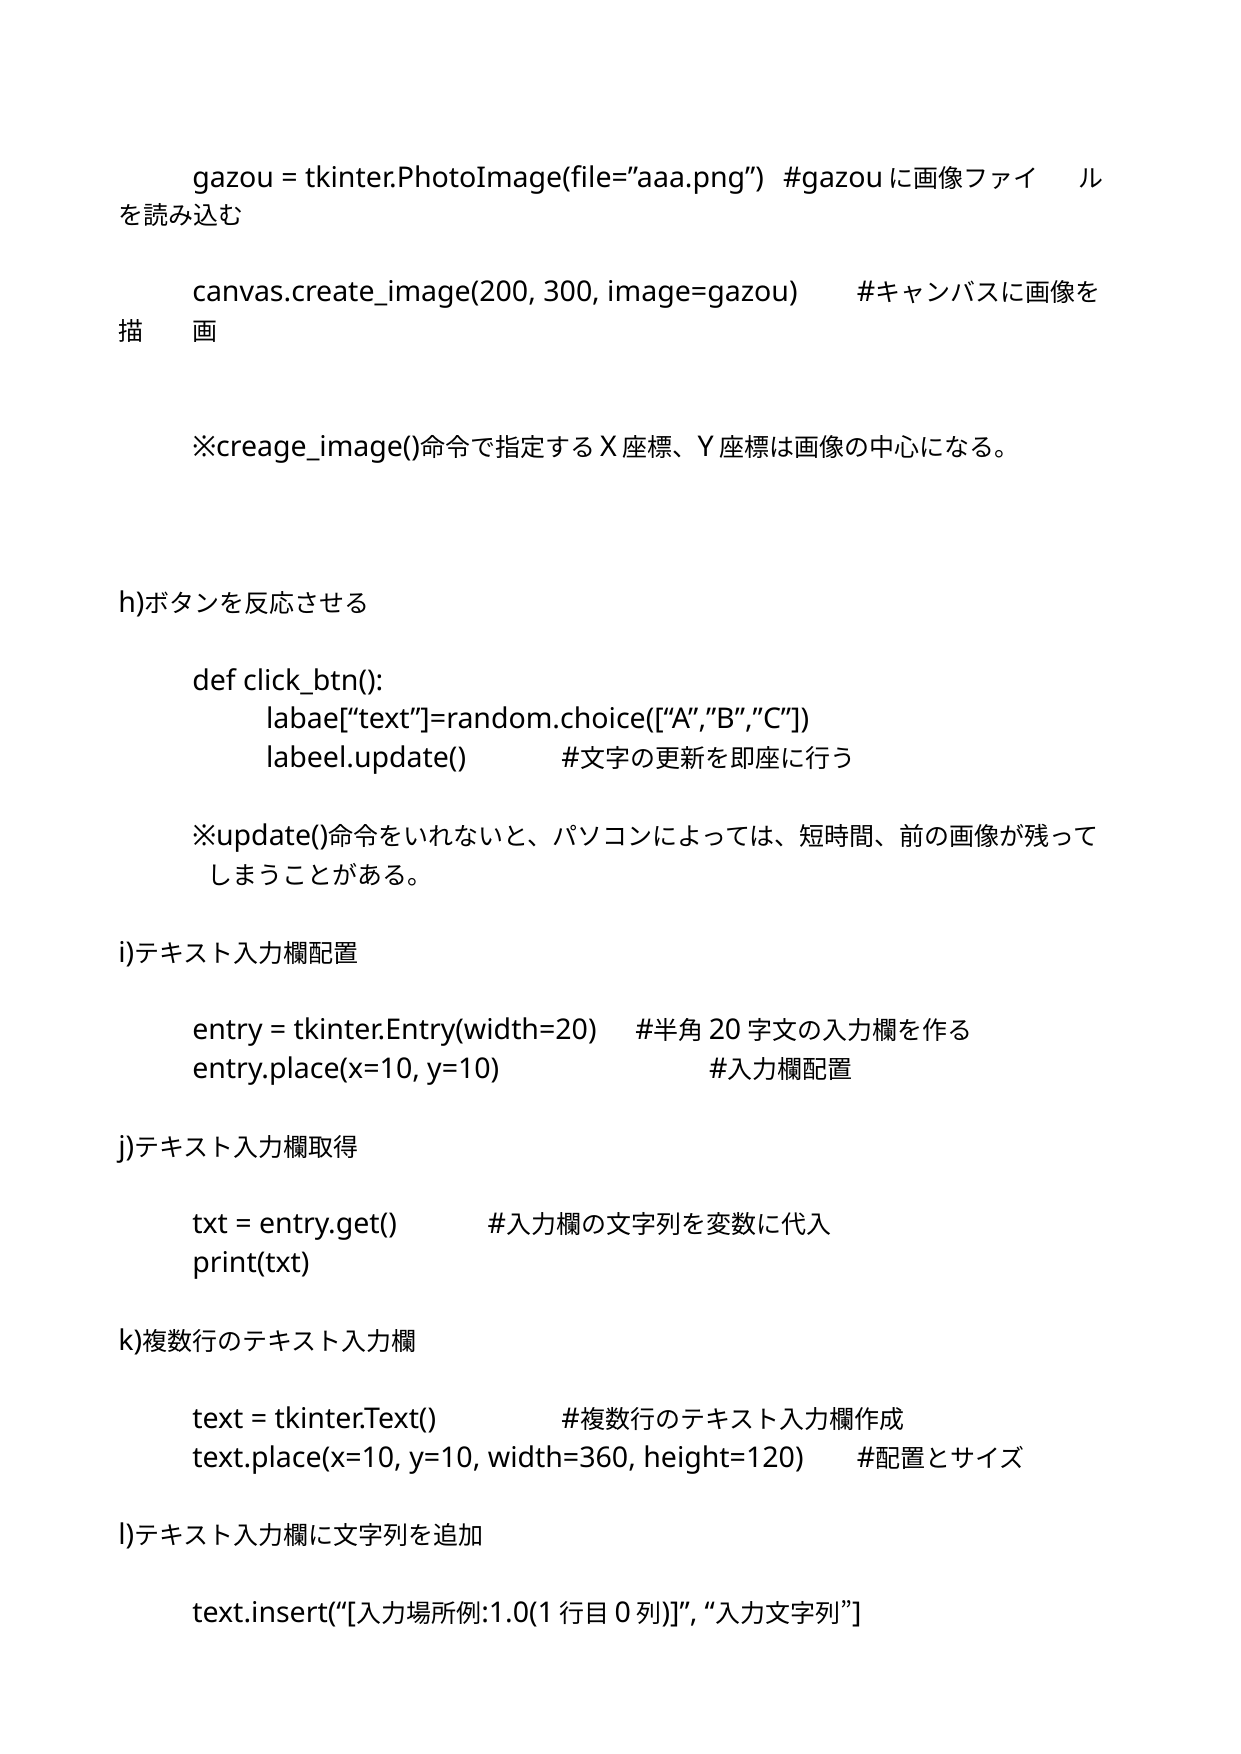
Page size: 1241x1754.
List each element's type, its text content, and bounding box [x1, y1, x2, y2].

text canvas.create_image(200, 300, image=gazou) #キャンバスに画像を描 画 [118, 271, 1122, 349]
text labae[“text”]=random.choice([“A”,”B”,”C”]) [118, 698, 1122, 737]
text ※creage_image()命令で指定するX座標、Y座標は画像の中心になる。 [118, 426, 1122, 465]
text k)複数行のテキスト入力欄 [118, 1320, 1122, 1359]
text gazou = tkinter.PhotoImage(file=”aaa.png”) #gazouに画像ファイ ルを読み込む [118, 157, 1122, 232]
text j)テキスト入力欄取得 [118, 1126, 1122, 1164]
text text = tkinter.Text() #複数行のテキスト入力欄作成 [118, 1398, 1122, 1437]
text l)テキスト入力欄に文字列を追加 [118, 1514, 1122, 1553]
text text.place(x=10, y=10, width=360, height=120) #配置とサイズ [118, 1437, 1122, 1475]
text entry.place(x=10, y=10) #入力欄配置 [118, 1048, 1122, 1087]
text entry = tkinter.Entry(width=20) #半角20字文の入力欄を作る [118, 1009, 1122, 1048]
text i)テキスト入力欄配置 [118, 931, 1122, 970]
text labeel.update() #文字の更新を即座に行う [118, 737, 1122, 776]
text print(txt) [118, 1242, 1122, 1281]
text txt = entry.get() #入力欄の文字列を変数に代入 [118, 1203, 1122, 1242]
text def click_btn(): [118, 659, 1122, 698]
text h)ボタンを反応させる [118, 582, 1122, 621]
text text.insert(“[入力場所例:1.0(1行目0列)]”, “入力文字列”] [118, 1592, 1122, 1631]
text ※update()命令をいれないと、パソコンによっては、短時間、前の画像が残って しまうことがある。 [118, 815, 1122, 893]
